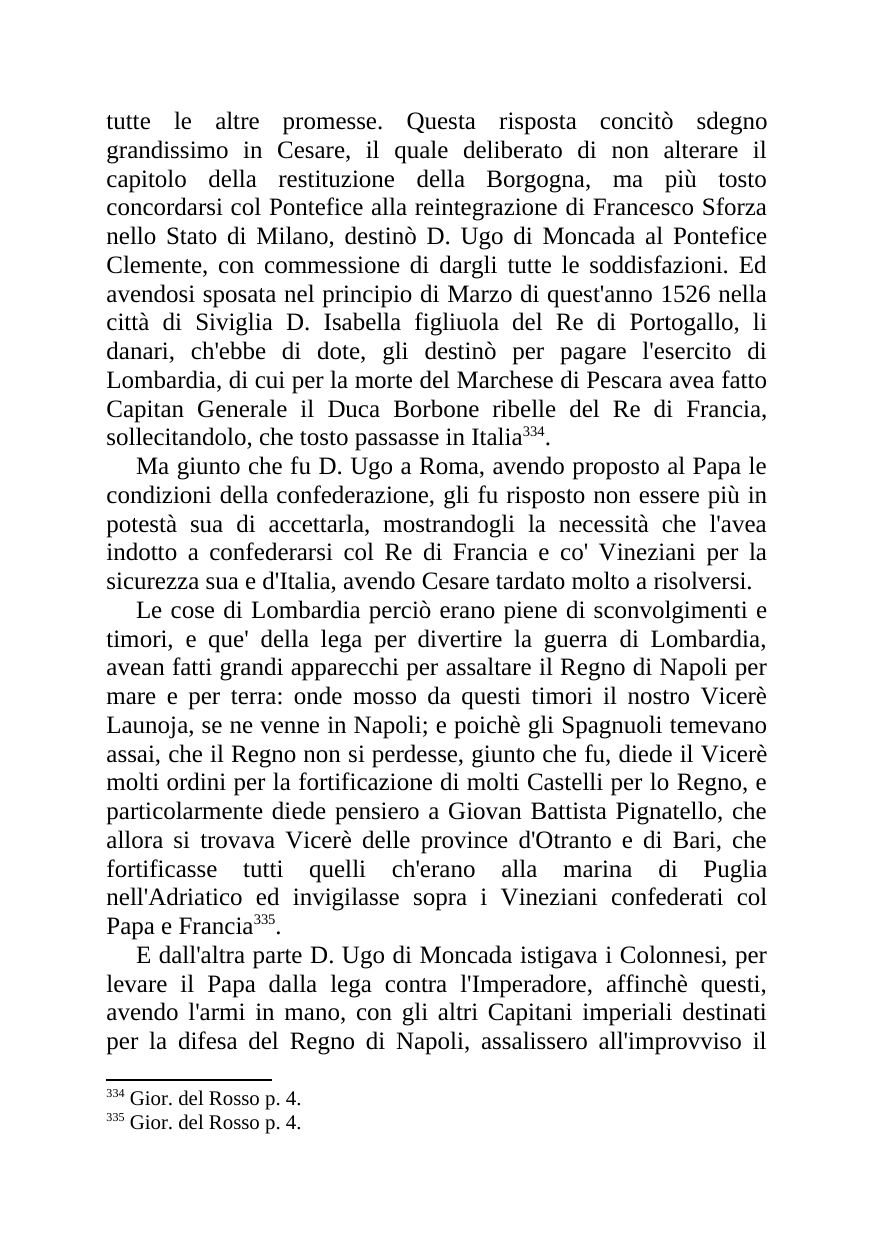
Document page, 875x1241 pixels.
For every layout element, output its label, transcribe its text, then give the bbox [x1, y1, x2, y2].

text E dall'altra parte D. Ugo di Moncada istigava i Colonnesi, per levare il Papa dalla lega contra l'Imperadore, affinchè questi, avendo l'armi in mano, con gli altri Capitani imperiali destinati per la difesa del Regno di Napoli, assalissero all'improvviso il [106, 940, 768, 1055]
text Le cose di Lombardia perciò erano piene di sconvolgimenti e timori, e que' della lega per divertire la guerra di Lombardia, avean fatti grandi apparecchi per assaltare il Regno di Napoli per mare e per terra: onde mosso da questi timori il nostro Vicerè Launoja, se ne venne in Napoli; e poichè gli Spagnuoli temevano assai, che il Regno non si perdesse, giunto che fu, diede il Vicerè molti ordini per la fortificazione di molti Castelli per lo Regno, e particolarmente diede pensiero a Giovan Battista Pignatello, che allora si trovava Vicerè delle province d'Otranto e di Bari, che fortificasse tutti quelli ch'erano alla marina di Puglia nell'Adriatico ed invigilasse sopra i Vineziani confederati col Papa e Francia. [106, 595, 768, 940]
text Gior. del Rosso p. 4. [106, 1110, 768, 1134]
text Ma giunto che fu D. Ugo a Roma, avendo proposto al Papa le condizioni della confederazione, gli fu risposto non essere più in potestà sua di accettarla, mostrandogli la necessità che l'avea indotto a confederarsi col Re di Francia e co' Vineziani per la sicurezza sua e d'Italia, avendo Cesare tardato molto a risolversi. [106, 451, 768, 595]
text Gior. del Rosso p. 4. [106, 1086, 768, 1110]
text tutte le altre promesse. Questa risposta concitò sdegno grandissimo in Cesare, il quale deliberato di non alterare il capitolo della restituzione della Borgogna, ma più tosto concordarsi col Pontefice alla reintegrazione di Francesco Sforza nello Stato di Milano, destinò D. Ugo di Moncada al Pontefice Clemente, con commessione di dargli tutte le soddisfazioni. Ed avendosi sposata nel principio di Marzo di quest'anno 1526 nella città di Siviglia D. Isabella figliuola del Re di Portogallo, li danari, ch'ebbe di dote, gli destinò per pagare l'esercito di Lombardia, di cui per la morte del Marchese di Pescara avea fatto Capitan Generale il Duca Borbone ribelle del Re di Francia, sollecitandolo, che tosto passasse in Italia. [106, 106, 768, 451]
